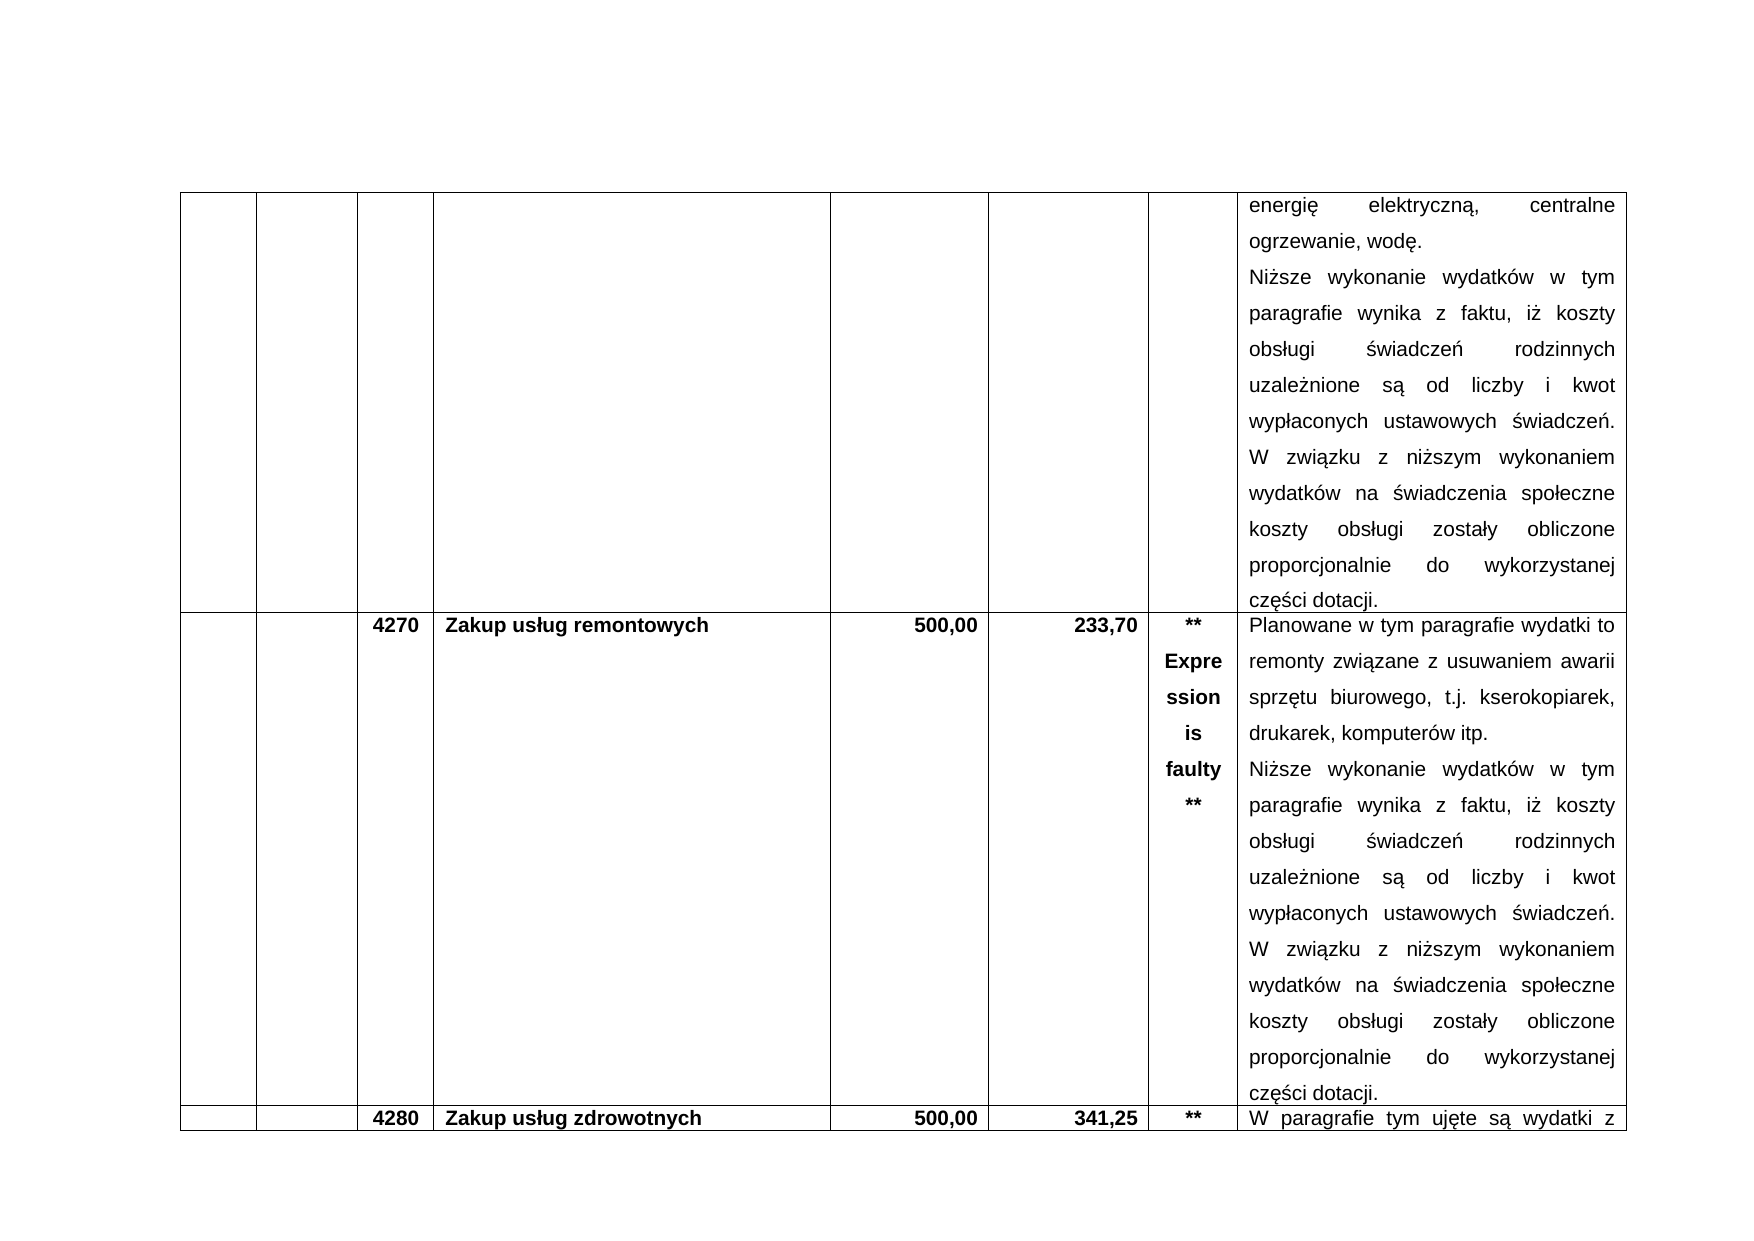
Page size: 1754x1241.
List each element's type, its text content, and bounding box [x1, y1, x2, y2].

table_cell [257, 193, 357, 612]
table_cell 68,25 [1149, 1106, 1237, 1129]
table_cell 500,00 [831, 613, 988, 1104]
table_cell 4270 [358, 613, 433, 1104]
table_cell [181, 613, 256, 1104]
table_cell Zakup usług remontowych [434, 613, 830, 1104]
table_cell 500,00 [831, 1106, 988, 1129]
table_cell [257, 1106, 357, 1129]
table_cell [434, 193, 830, 612]
table_cell 4280 [358, 1106, 433, 1129]
table_cell [257, 613, 357, 1104]
table_cell Zakup usług zdrowotnych [434, 1106, 830, 1129]
table_cell [1149, 193, 1237, 612]
table_cell 233,70 [989, 613, 1148, 1104]
table_cell [181, 193, 256, 612]
table_cell 341,25 [989, 1106, 1148, 1129]
table_cell [831, 193, 988, 612]
table_cell energię elektryczną, centralne ogrzewanie, wodę. Niższe wykonanie wydatków w tym paragrafie wynika z faktu, iż koszty obsługi świadczeń rodzinnych uzależnione są od liczby i kwot wypłaconych ustawowych świadczeń. W związku z niższym wykonaniem wydatków na świadczenia społeczne koszty obsługi zostały obliczone proporcjonalnie do wykorzystanej części dotacji. [1238, 193, 1626, 612]
table_cell 46,74 [1149, 613, 1237, 1104]
table_cell [989, 193, 1148, 612]
table_cell [181, 1106, 256, 1129]
table_cell [358, 193, 433, 612]
table_cell W paragrafie tym ujęte są wydatki z [1238, 1106, 1626, 1129]
table_cell Planowane w tym paragrafie wydatki to remonty związane z usuwaniem awarii sprzętu biurowego, t.j. kserokopiarek, drukarek, komputerów itp. Niższe wykonanie wydatków w tym paragrafie wynika z faktu, iż koszty obsługi świadczeń rodzinnych uzależnione są od liczby i kwot wypłaconych ustawowych świadczeń. W związku z niższym wykonaniem wydatków na świadczenia społeczne koszty obsługi zostały obliczone proporcjonalnie do wykorzystanej części dotacji. [1238, 613, 1626, 1104]
